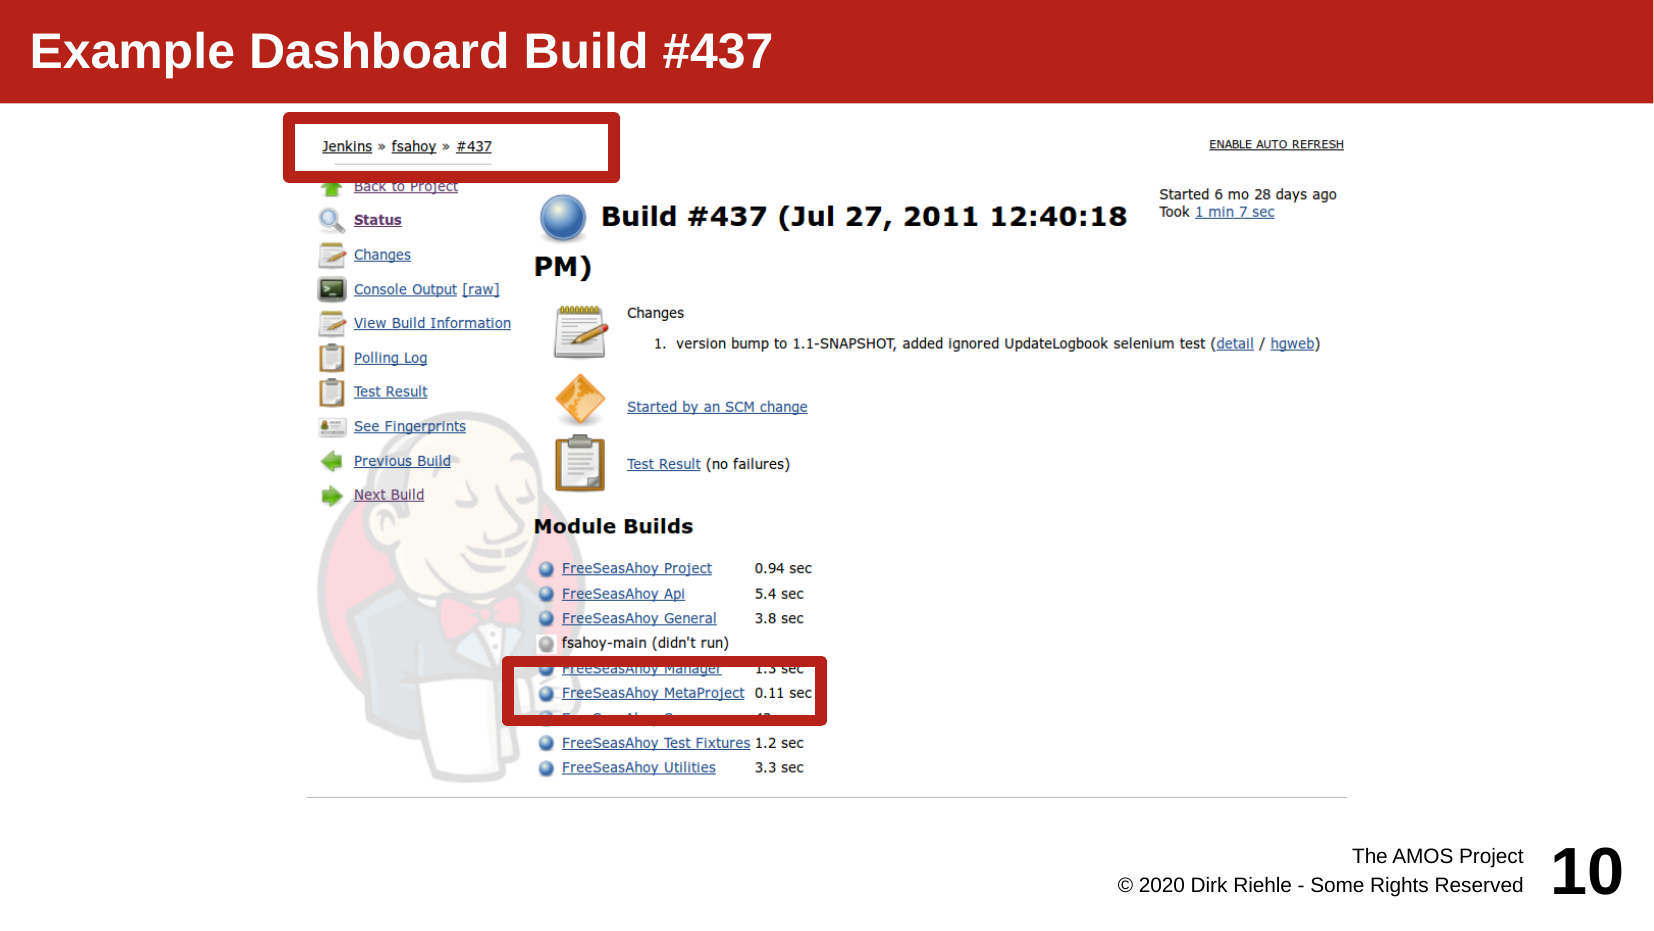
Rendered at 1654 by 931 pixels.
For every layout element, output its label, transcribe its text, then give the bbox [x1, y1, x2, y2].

picture [305, 132, 608, 171]
title Example Dashboard Build #437 [0, 0, 1654, 104]
picture [305, 132, 1349, 798]
